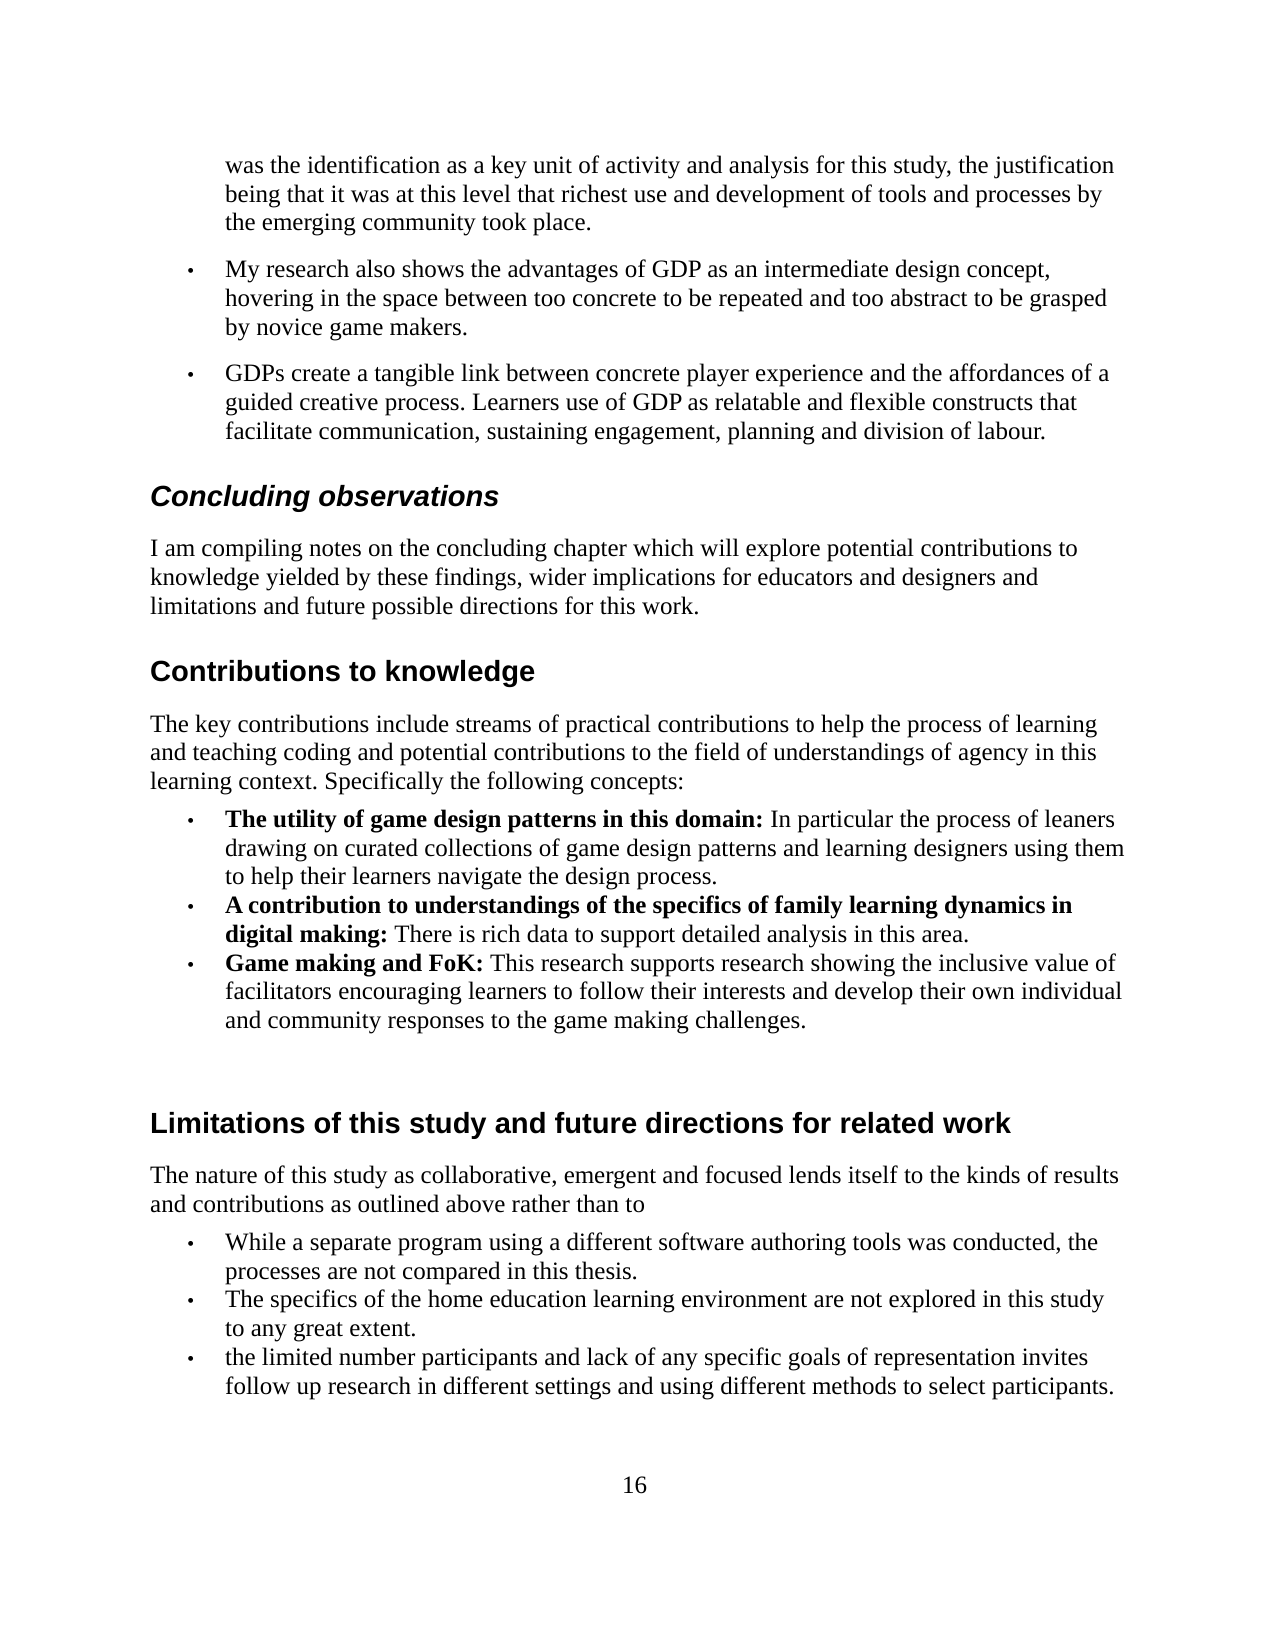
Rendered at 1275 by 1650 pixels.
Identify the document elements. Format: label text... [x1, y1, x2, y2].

list While a separate program using a different software authoring tools was conducted, the processes are not compared in this thesis. [187, 1227, 1125, 1284]
list The utility of game design patterns in this domain: In particular the process of leaners drawing on curated collections of game design patterns and learning designers using them to help their learners navigate the design process. [187, 804, 1125, 890]
list GDPs create a tangible link between concrete player experience and the affordances of a guided creative process. Learners use of GDP as relatable and flexible constructs that facilitate communication, sustaining engagement, planning and division of labour. [187, 358, 1125, 444]
list Game making and FoK: This research supports research showing the inclusive value of facilitators encouraging learners to follow their interests and develop their own individual and community responses to the game making challenges. [187, 948, 1125, 1034]
subtitle Limitations of this study and future directions for related work [150, 1106, 1125, 1139]
text The key contributions include streams of practical contributions to help the process of learning and teaching coding and potential contributions to the field of understandings of agency in this learning context. Specifically the following concepts: [150, 709, 1125, 795]
subtitle Concluding observations [150, 478, 1125, 512]
list was the identification as a key unit of activity and analysis for this study, the justification being that it was at this level that richest use and development of tools and processes by the emerging community took place. [187, 150, 1125, 236]
list A contribution to understandings of the specifics of family learning dynamics in digital making: There is rich data to support detailed analysis in this area. [187, 890, 1125, 948]
list the limited number participants and lack of any specific goals of representation invites follow up research in different settings and using different methods to select participants. [187, 1342, 1125, 1399]
list My research also shows the advantages of GDP as an intermediate design concept, hovering in the space between too concrete to be repeated and too abstract to be grasped by novice game makers. [187, 254, 1125, 340]
text I am compiling notes on the concluding chapter which will explore potential contributions to knowledge yielded by these findings, wider implications for educators and designers and limitations and future possible directions for this work. [150, 533, 1125, 620]
text The nature of this study as collaborative, emergent and focused lends itself to the kinds of results and contributions as outlined above rather than to [150, 1161, 1125, 1218]
list The specifics of the home education learning environment are not explored in this study to any great extent. [187, 1284, 1125, 1342]
subtitle Contributions to knowledge [150, 654, 1125, 687]
